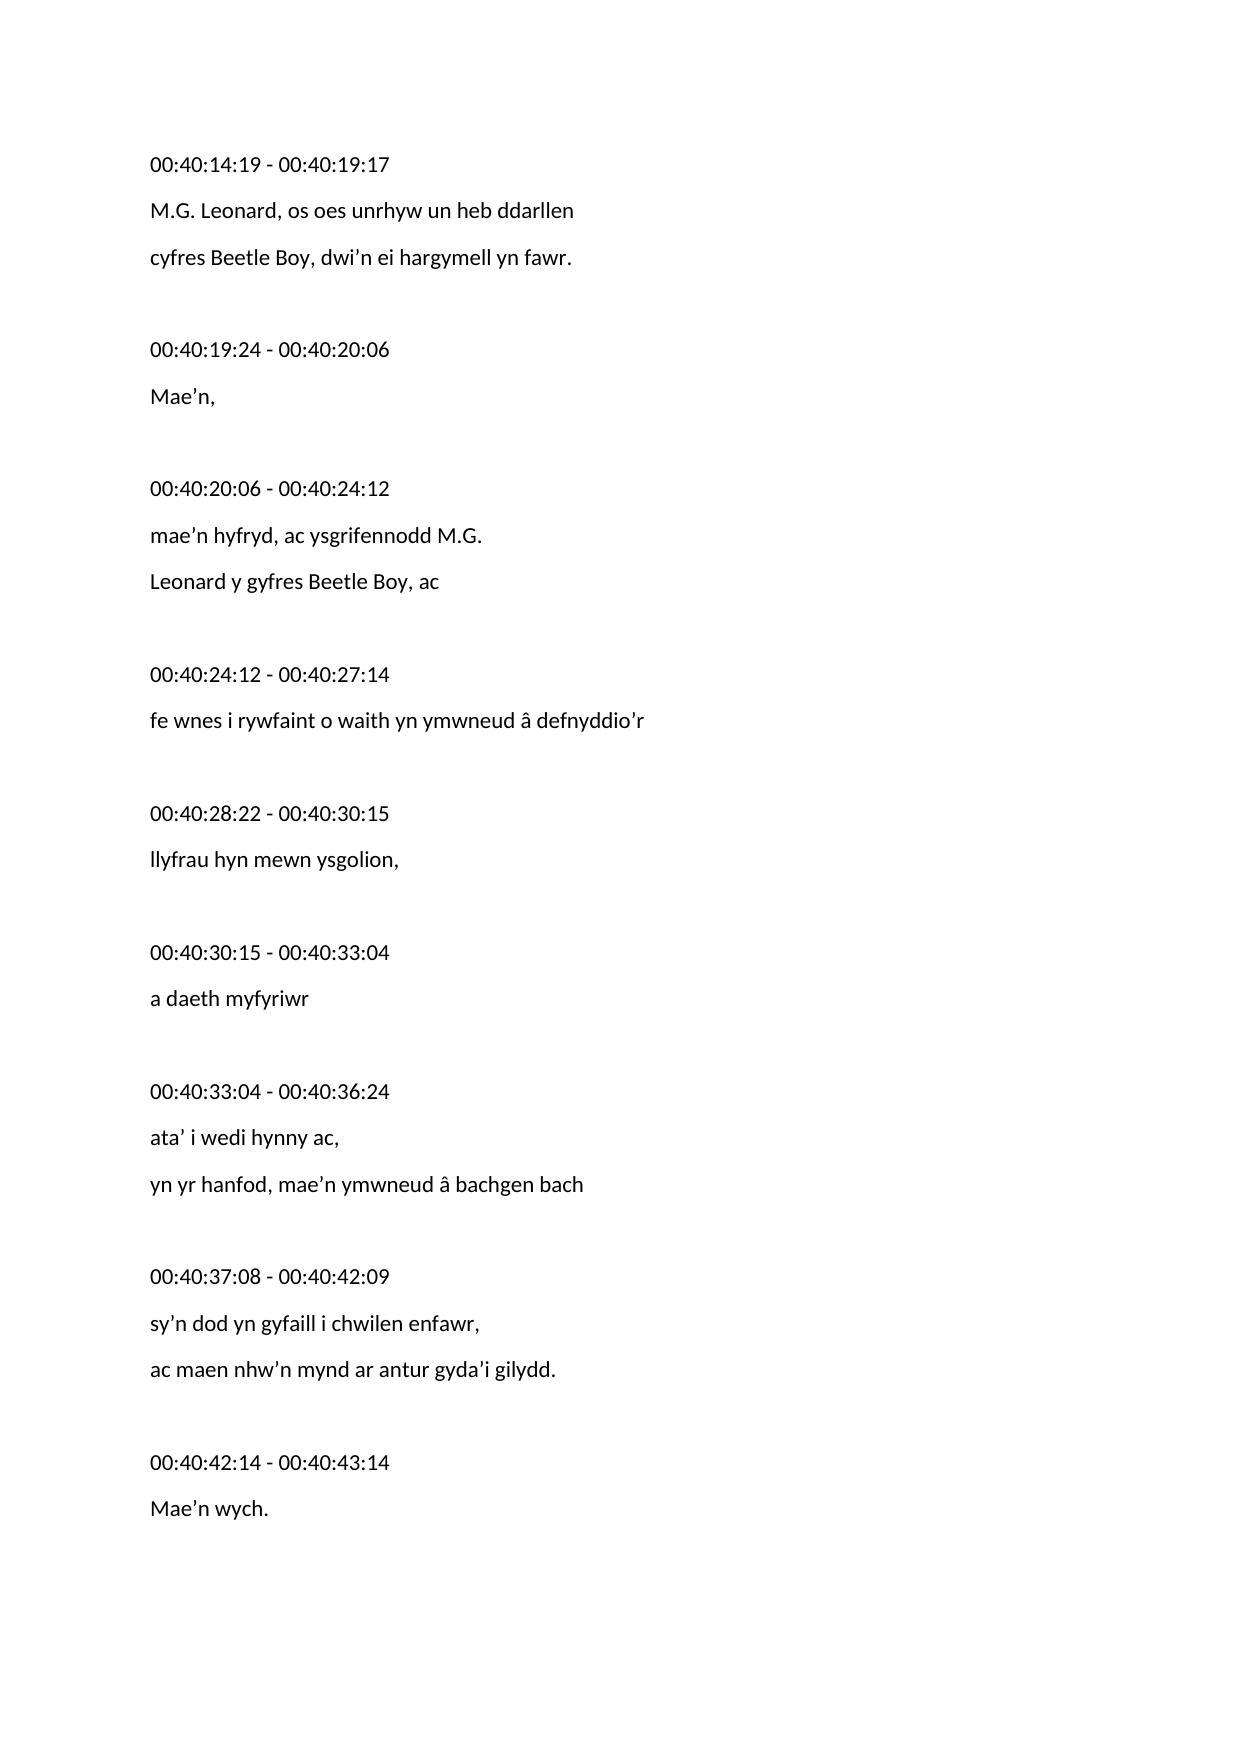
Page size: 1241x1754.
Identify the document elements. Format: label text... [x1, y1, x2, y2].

text M.G. Leonard, os oes unrhyw un heb ddarllen [150, 196, 1090, 224]
text yn yr hanfod, mae’n ymwneud â bachgen bach [150, 1170, 1090, 1198]
text ata’ i wedi hynny ac, [150, 1123, 1090, 1151]
text Leonard y gyfres Beetle Boy, ac [150, 567, 1090, 595]
text fe wnes i rywfaint o waith yn ymwneud â defnyddio’r [150, 706, 1090, 734]
text sy’n dod yn gyfaill i chwilen enfawr, [150, 1309, 1090, 1337]
text 00:40:42:14 - 00:40:43:14 [150, 1448, 1090, 1476]
text ac maen nhw’n mynd ar antur gyda’i gilydd. [150, 1355, 1090, 1383]
text 00:40:20:06 - 00:40:24:12 [150, 474, 1090, 502]
text a daeth myfyriwr [150, 984, 1090, 1012]
text Mae’n, [150, 382, 1090, 410]
text Mae’n wych. [150, 1494, 1090, 1522]
text 00:40:14:19 - 00:40:19:17 [150, 150, 1090, 178]
text mae’n hyfryd, ac ysgrifennodd M.G. [150, 521, 1090, 549]
text llyfrau hyn mewn ysgolion, [150, 845, 1090, 873]
text 00:40:24:12 - 00:40:27:14 [150, 660, 1090, 688]
text cyfres Beetle Boy, dwi’n ei hargymell yn fawr. [150, 243, 1090, 271]
text 00:40:33:04 - 00:40:36:24 [150, 1077, 1090, 1105]
text 00:40:19:24 - 00:40:20:06 [150, 335, 1090, 363]
text 00:40:30:15 - 00:40:33:04 [150, 938, 1090, 966]
text 00:40:37:08 - 00:40:42:09 [150, 1262, 1090, 1291]
text 00:40:28:22 - 00:40:30:15 [150, 799, 1090, 827]
